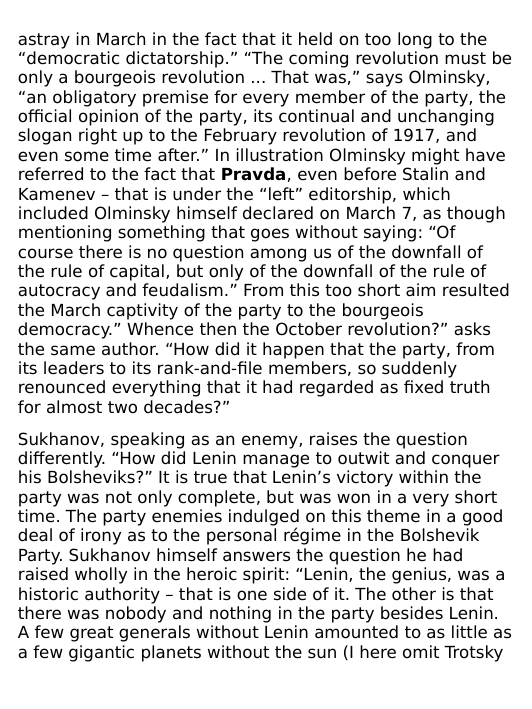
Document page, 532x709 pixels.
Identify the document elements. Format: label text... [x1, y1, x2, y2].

text Sukhanov, speaking as an enemy, raises the question differently. “How did Lenin manage to outwit and conquer his Bolsheviks?” It is true that Lenin’s victory within the party was not only complete, but was won in a very short time. The party enemies indulged on this theme in a good deal of irony as to the personal régime in the Bolshevik Party. Sukhanov himself answers the question he had raised wholly in the heroic spirit: “Lenin, the genius, was a historic authority – that is one side of it. The other is that there was nobody and nothing in the party besides Lenin. A few great generals without Lenin amounted to as little as a few gigantic planets without the sun (I here omit Trotsky [18, 429, 514, 662]
text astray in March in the fact that it held on too long to the “democratic dictatorship.” “The coming revolution must be only a bourgeois revolution ... That was,” says Olminsky, “an obligatory premise for every member of the party, the official opinion of the party, its continual and unchanging slogan right up to the February revolution of 1917, and even some time after.” In illustration Olminsky might have referred to the fact that Pravda, even before Stalin and Kamenev – that is under the “left” editorship, which included Olminsky himself declared on March 7, as though mentioning something that goes without saying: “Of course there is no question among us of the downfall of the rule of capital, but only of the downfall of the rule of autocracy and feudalism.” From this too short aim resulted the March captivity of the party to the bourgeois democracy.” Whence then the October revolution?” asks the same author. “How did it happen that the party, from its leaders to its rank-and-file members, so suddenly renounced everything that it had regarded as fixed truth for almost two decades?” [18, 29, 514, 417]
